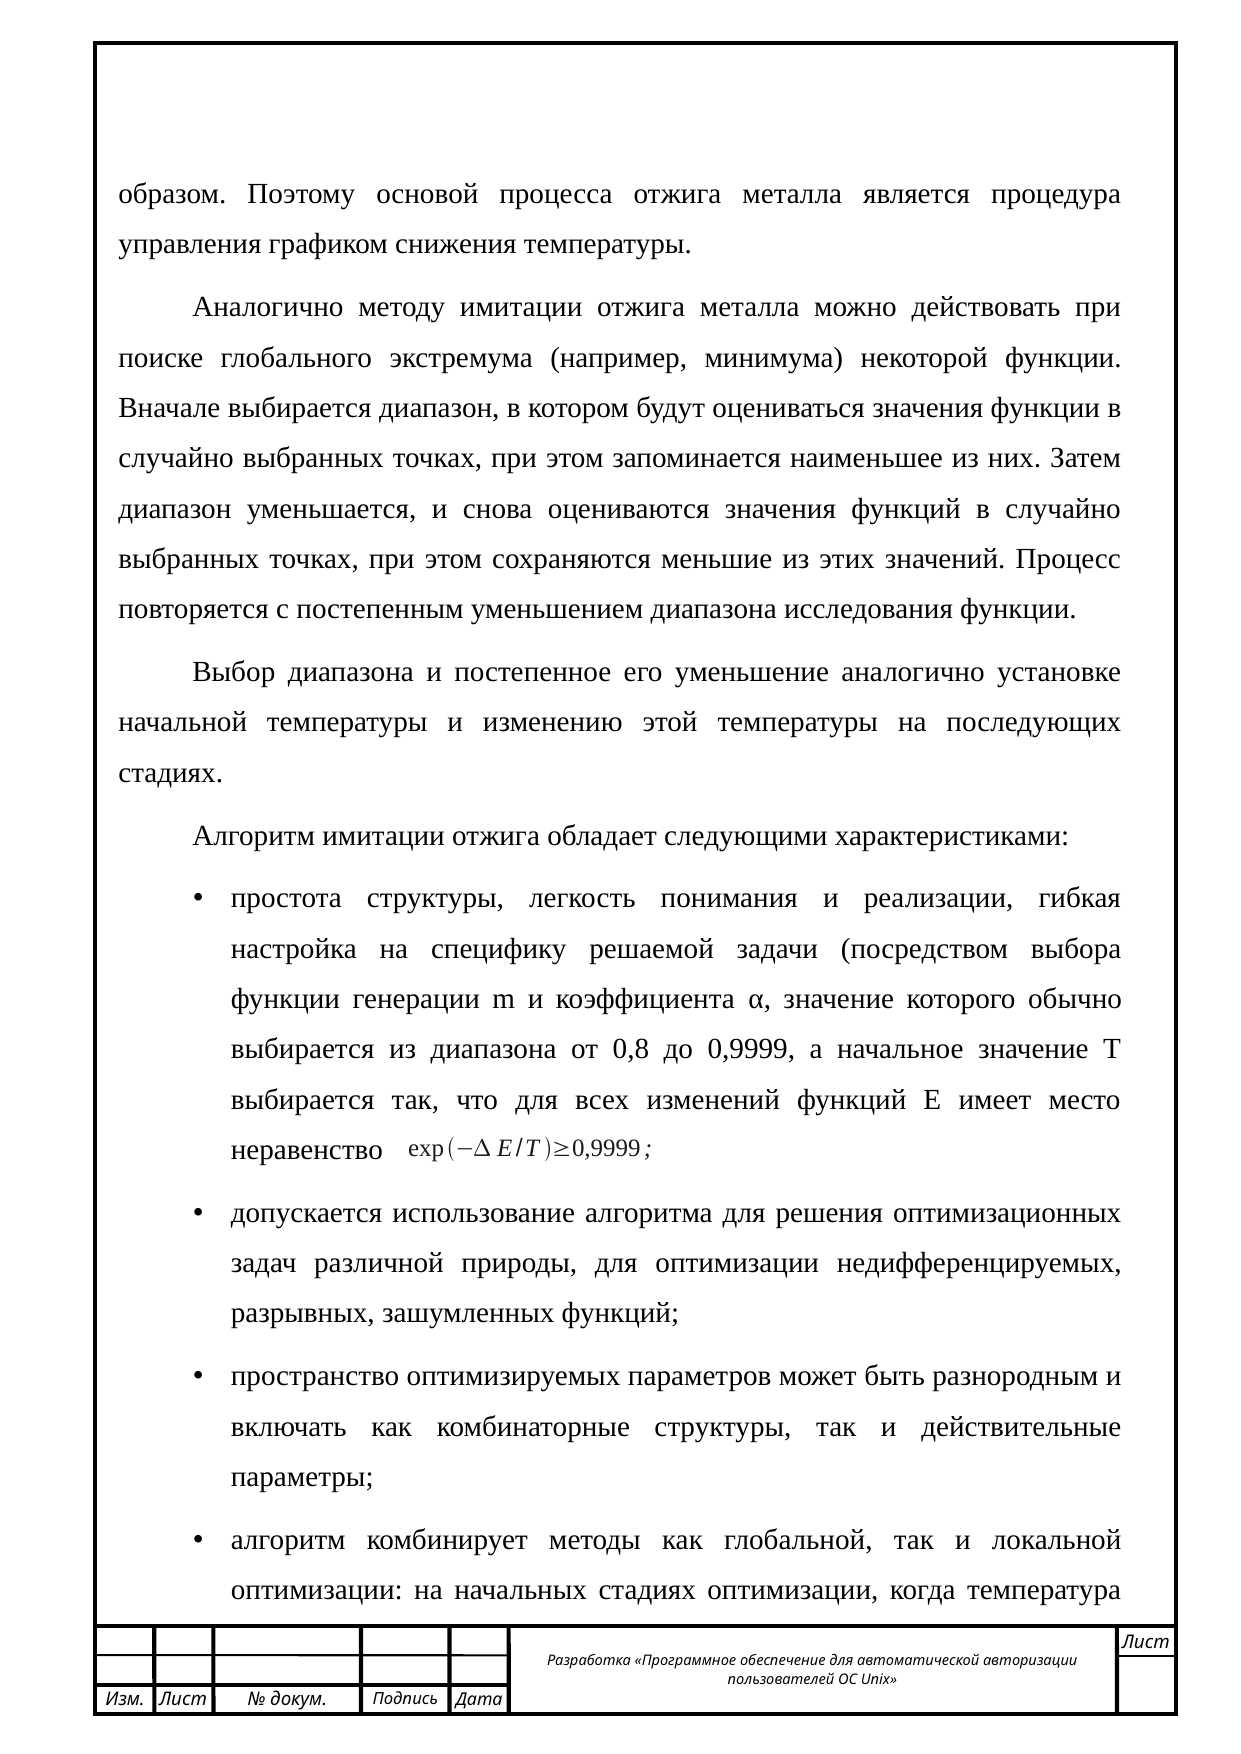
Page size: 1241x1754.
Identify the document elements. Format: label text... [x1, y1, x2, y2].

text Алгоритм имитации отжига обладает следующими характеристиками: [118, 818, 1122, 851]
list алгоритм комбинирует методы как глобальной, так и локальной оптимизации: на начальных стадиях оптимизации, когда температура [193, 1522, 1122, 1606]
text Выбор диапазона и постепенное его уменьшение аналогично установке начальной температуры и изменению этой температуры на последующих стадиях. [118, 654, 1122, 788]
list пространство оптимизируемых параметров может быть разнородным и включать как комбинаторные структуры, так и действительные параметры; [193, 1358, 1122, 1493]
text Аналогично методу имитации отжига металла можно действовать при поиске глобального экстремума (например, минимума) некоторой функции. Вначале выбирается диапазон, в котором будут оцениваться значения функции в случайно выбранных точках, при этом запоминается наименьшее из них. Затем диапазон уменьшается, и снова оцениваются значения функций в случайно выбранных точках, при этом сохраняются меньшие из этих значений. Процесс повторяется с постепенным уменьшением диапазона исследования функции. [118, 289, 1122, 625]
text образом. Поэтому основой процесса отжига металла является процедура управления графиком снижения температуры. [118, 176, 1122, 260]
list простота структуры, легкость понимания и реализации, гибкая настройка на специфику решаемой задачи (посредством выбора функции генерации m и коэффициента α, значение которого обычно выбирается из диапазона от 0,8 до 0,9999, а начальное значение T выбирается так, что для всех изменений функций E имеет место неравенство [193, 880, 1122, 1166]
list допускается использование алгоритма для решения оптимизационных задач различной природы, для оптимизации недифференцируемых, разрывных, зашумленных функций; [193, 1195, 1122, 1329]
